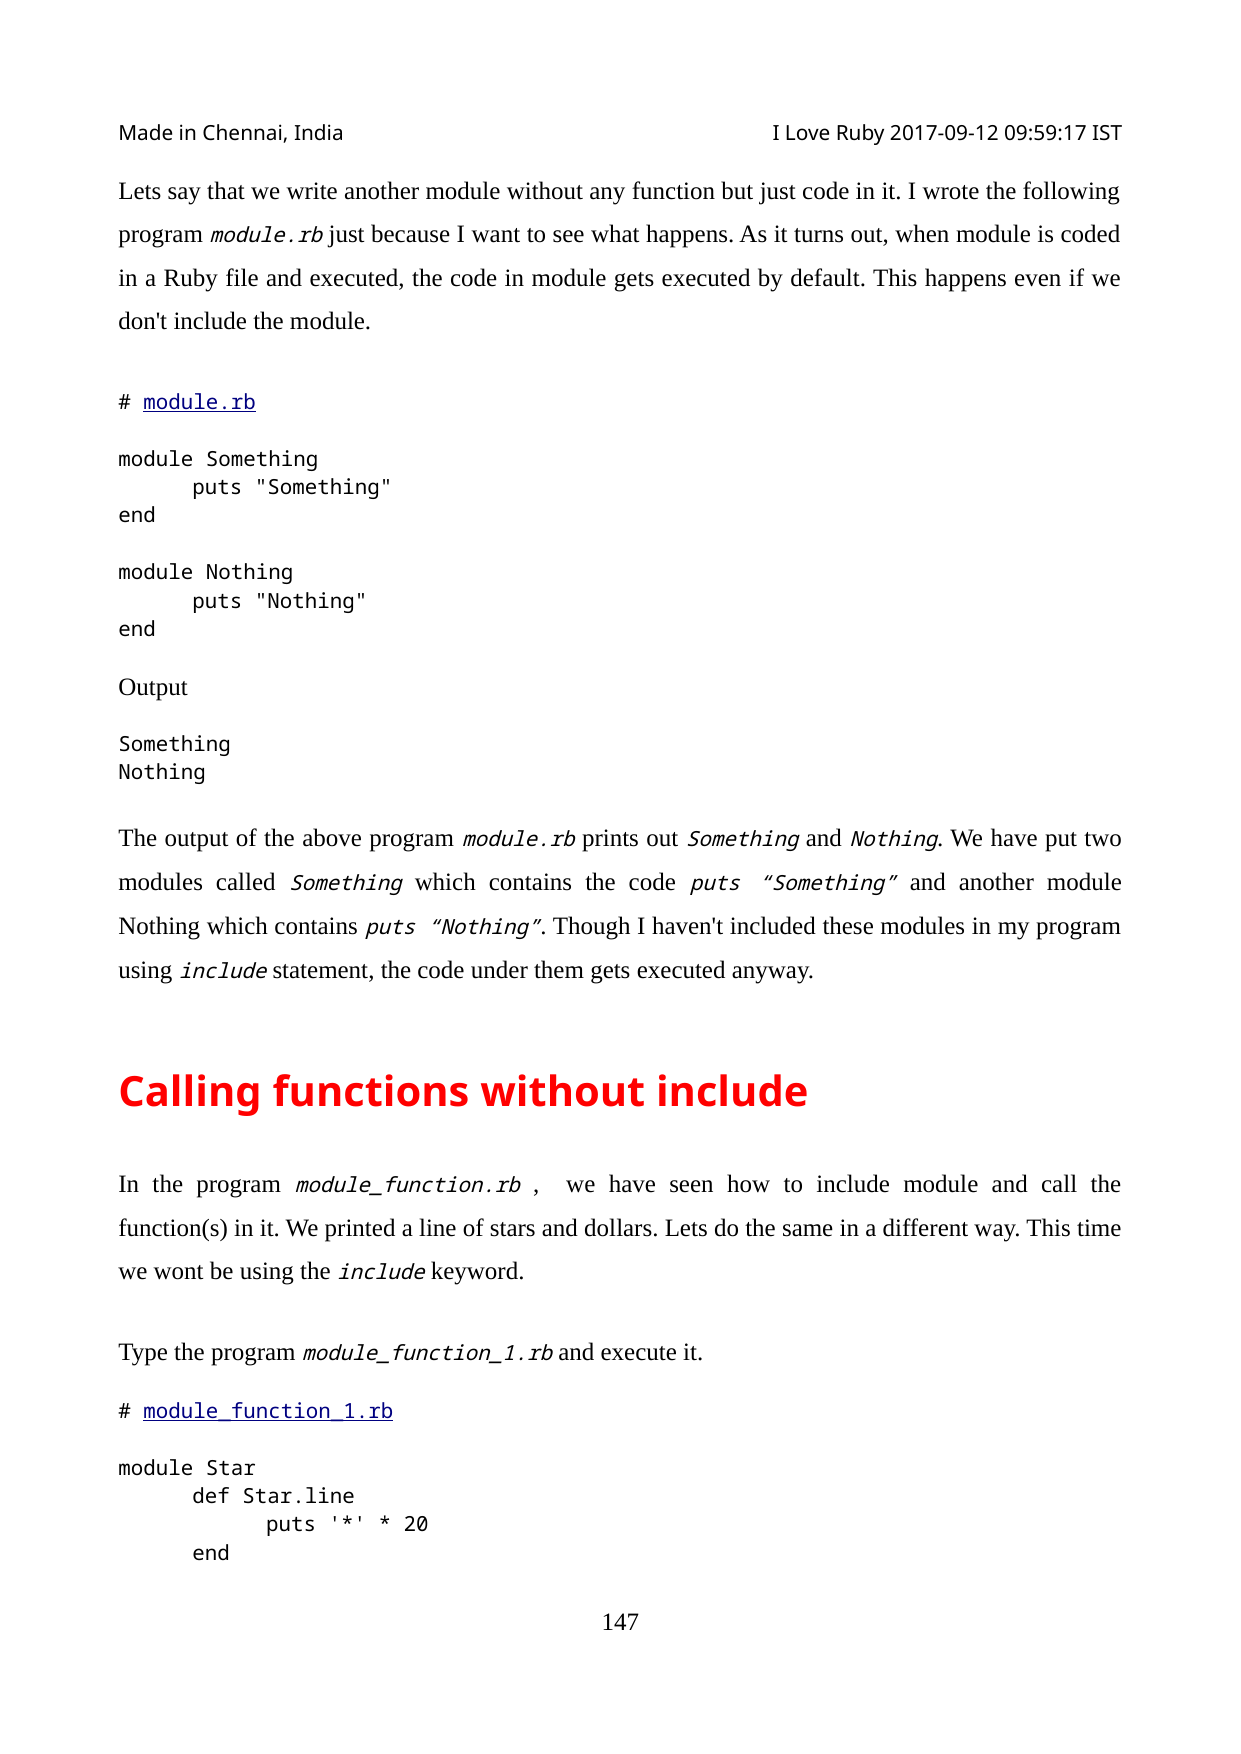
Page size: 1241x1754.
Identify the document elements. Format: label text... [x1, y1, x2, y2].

text module Nothing [118, 557, 1122, 586]
text The output of the above program module.rb prints out Something and Nothing. We have put two modules called Something which contains the code puts “Something” and another module Nothing which contains puts “Nothing”. Though I haven't included these modules in my program using include statement, the code under them gets executed anyway. [118, 823, 1122, 984]
text puts "Nothing" [118, 586, 1122, 614]
text module Star [118, 1453, 1122, 1481]
text In the program module_function.rb , we have seen how to include module and call the function(s) in it. We printed a line of stars and dollars. Lets do the same in a different way. This time we wont be using the include keyword. [118, 1169, 1122, 1285]
text puts "Something" [118, 472, 1122, 501]
text Lets say that we write another module without any function but just code in it. I wrote the following program module.rb just because I want to see what happens. As it turns out, when module is coded in a Ruby file and executed, the code in module gets executed by default. This happens even if we don't include the module. [118, 176, 1122, 335]
text Output [118, 672, 1122, 700]
text # module.rb [118, 387, 1122, 415]
text puts '*' * 20 [118, 1509, 1122, 1538]
text Nothing [118, 757, 1122, 786]
text Something [118, 729, 1122, 757]
text end [118, 1538, 1122, 1566]
text Type the program module_function_1.rb and execute it. [118, 1337, 1122, 1367]
text end [118, 614, 1122, 643]
text module Something [118, 444, 1122, 472]
text def Star.line [118, 1481, 1122, 1509]
text # module_function_1.rb [118, 1396, 1122, 1424]
subtitle Calling functions without include [118, 1062, 1122, 1119]
text end [118, 501, 1122, 529]
